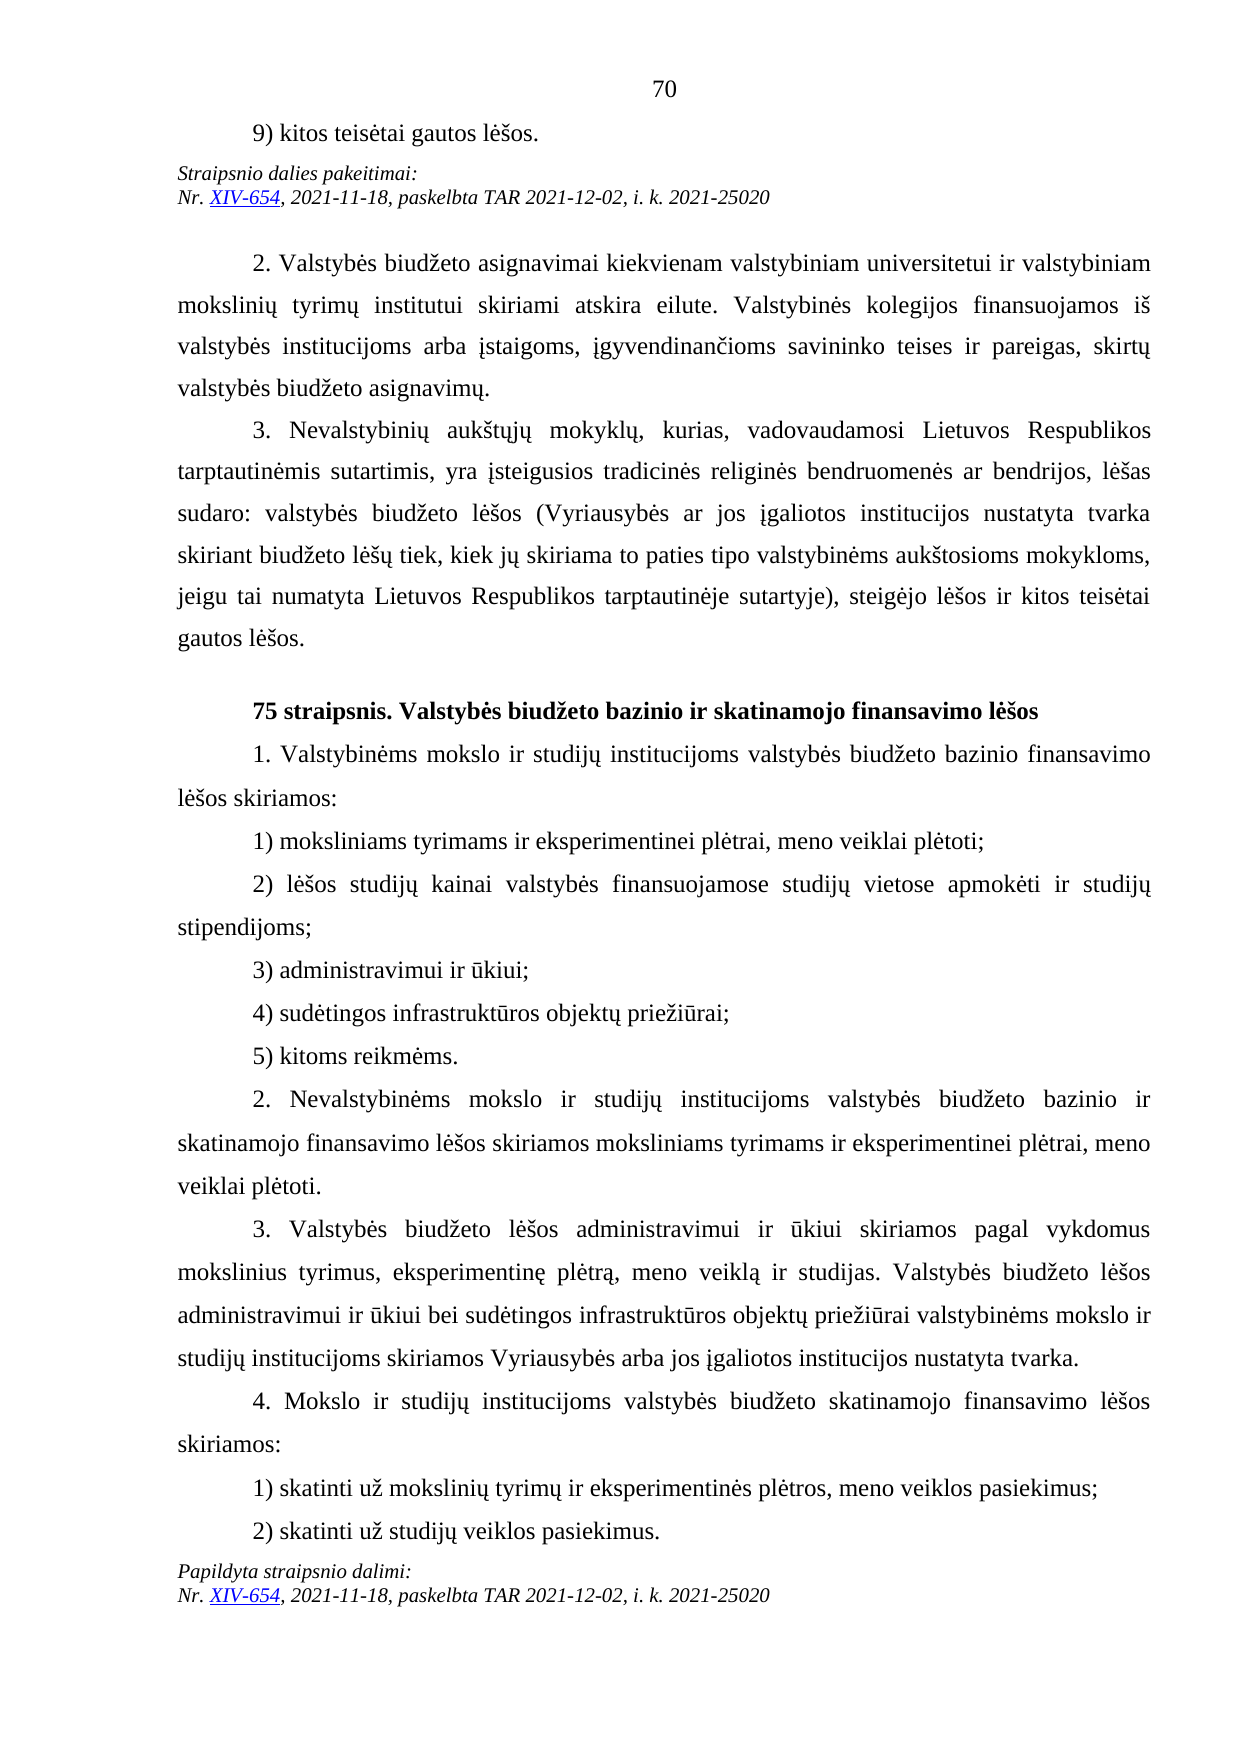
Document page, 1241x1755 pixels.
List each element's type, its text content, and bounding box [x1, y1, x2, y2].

text 2. Valstybės biudžeto asignavimai kiekvienam valstybiniam universitetui ir valstybiniam mokslinių tyrimų institutui skiriami atskira eilute. Valstybinės kolegijos finansuojamos iš valstybės institucijoms arba įstaigoms, įgyvendinančioms savininko teises ir pareigas, skirtų valstybės biudžeto asignavimų. [177, 238, 1152, 405]
text 2) skatinti už studijų veiklos pasiekimus. [177, 1516, 1152, 1544]
text 5) kitoms reikmėms. [177, 1041, 1152, 1070]
text 1) moksliniams tyrimams ir eksperimentinei plėtrai, meno veiklai plėtoti; [177, 826, 1152, 854]
text 3. Nevalstybinių aukštųjų mokyklų, kurias, vadovaudamosi Lietuvos Respublikos tarptautinėmis sutartimis, yra įsteigusios tradicinės religinės bendruomenės ar bendrijos, lėšas sudaro: valstybės biudžeto lėšos (Vyriausybės ar jos įgaliotos institucijos nustatyta tvarka skiriant biudžeto lėšų tiek, kiek jų skiriama to paties tipo valstybinėms aukštosioms mokykloms, jeigu tai numatyta Lietuvos Respublikos tarptautinėje sutartyje), steigėjo lėšos ir kitos teisėtai gautos lėšos. [177, 405, 1152, 655]
text 3. Valstybės biudžeto lėšos administravimui ir ūkiui skiriamos pagal vykdomus mokslinius tyrimus, eksperimentinę plėtrą, meno veiklą ir studijas. Valstybės biudžeto lėšos administravimui ir ūkiui bei sudėtingos infrastruktūros objektų priežiūrai valstybinėms mokslo ir studijų institucijoms skiriamos Vyriausybės arba jos įgaliotos institucijos nustatyta tvarka. [177, 1214, 1152, 1372]
text Nr. XIV-654, 2021-11-18, paskelbta TAR 2021-12-02, i. k. 2021-25020 [177, 185, 1152, 209]
text 9) kitos teisėtai gautos lėšos. [177, 118, 1152, 147]
text 3) administravimui ir ūkiui; [177, 955, 1152, 984]
text 1) skatinti už mokslinių tyrimų ir eksperimentinės plėtros, meno veiklos pasiekimus; [177, 1473, 1152, 1501]
text 4) sudėtingos infrastruktūros objektų priežiūrai; [177, 998, 1152, 1027]
text 4. Mokslo ir studijų institucijoms valstybės biudžeto skatinamojo finansavimo lėšos skiriamos: [177, 1386, 1152, 1458]
text 2. Nevalstybinėms mokslo ir studijų institucijoms valstybės biudžeto bazinio ir skatinamojo finansavimo lėšos skiriamos moksliniams tyrimams ir eksperimentinei plėtrai, meno veiklai plėtoti. [177, 1084, 1152, 1199]
text Nr. XIV-654, 2021-11-18, paskelbta TAR 2021-12-02, i. k. 2021-25020 [177, 1583, 1152, 1607]
text Straipsnio dalies pakeitimai: [177, 161, 1152, 185]
text 75 straipsnis. Valstybės biudžeto bazinio ir skatinamojo finansavimo lėšos [177, 696, 1152, 725]
text 1. Valstybinėms mokslo ir studijų institucijoms valstybės biudžeto bazinio finansavimo lėšos skiriamos: [177, 739, 1152, 811]
text Papildyta straipsnio dalimi: [177, 1559, 1152, 1583]
text 2) lėšos studijų kainai valstybės finansuojamose studijų vietose apmokėti ir studijų stipendijoms; [177, 869, 1152, 941]
